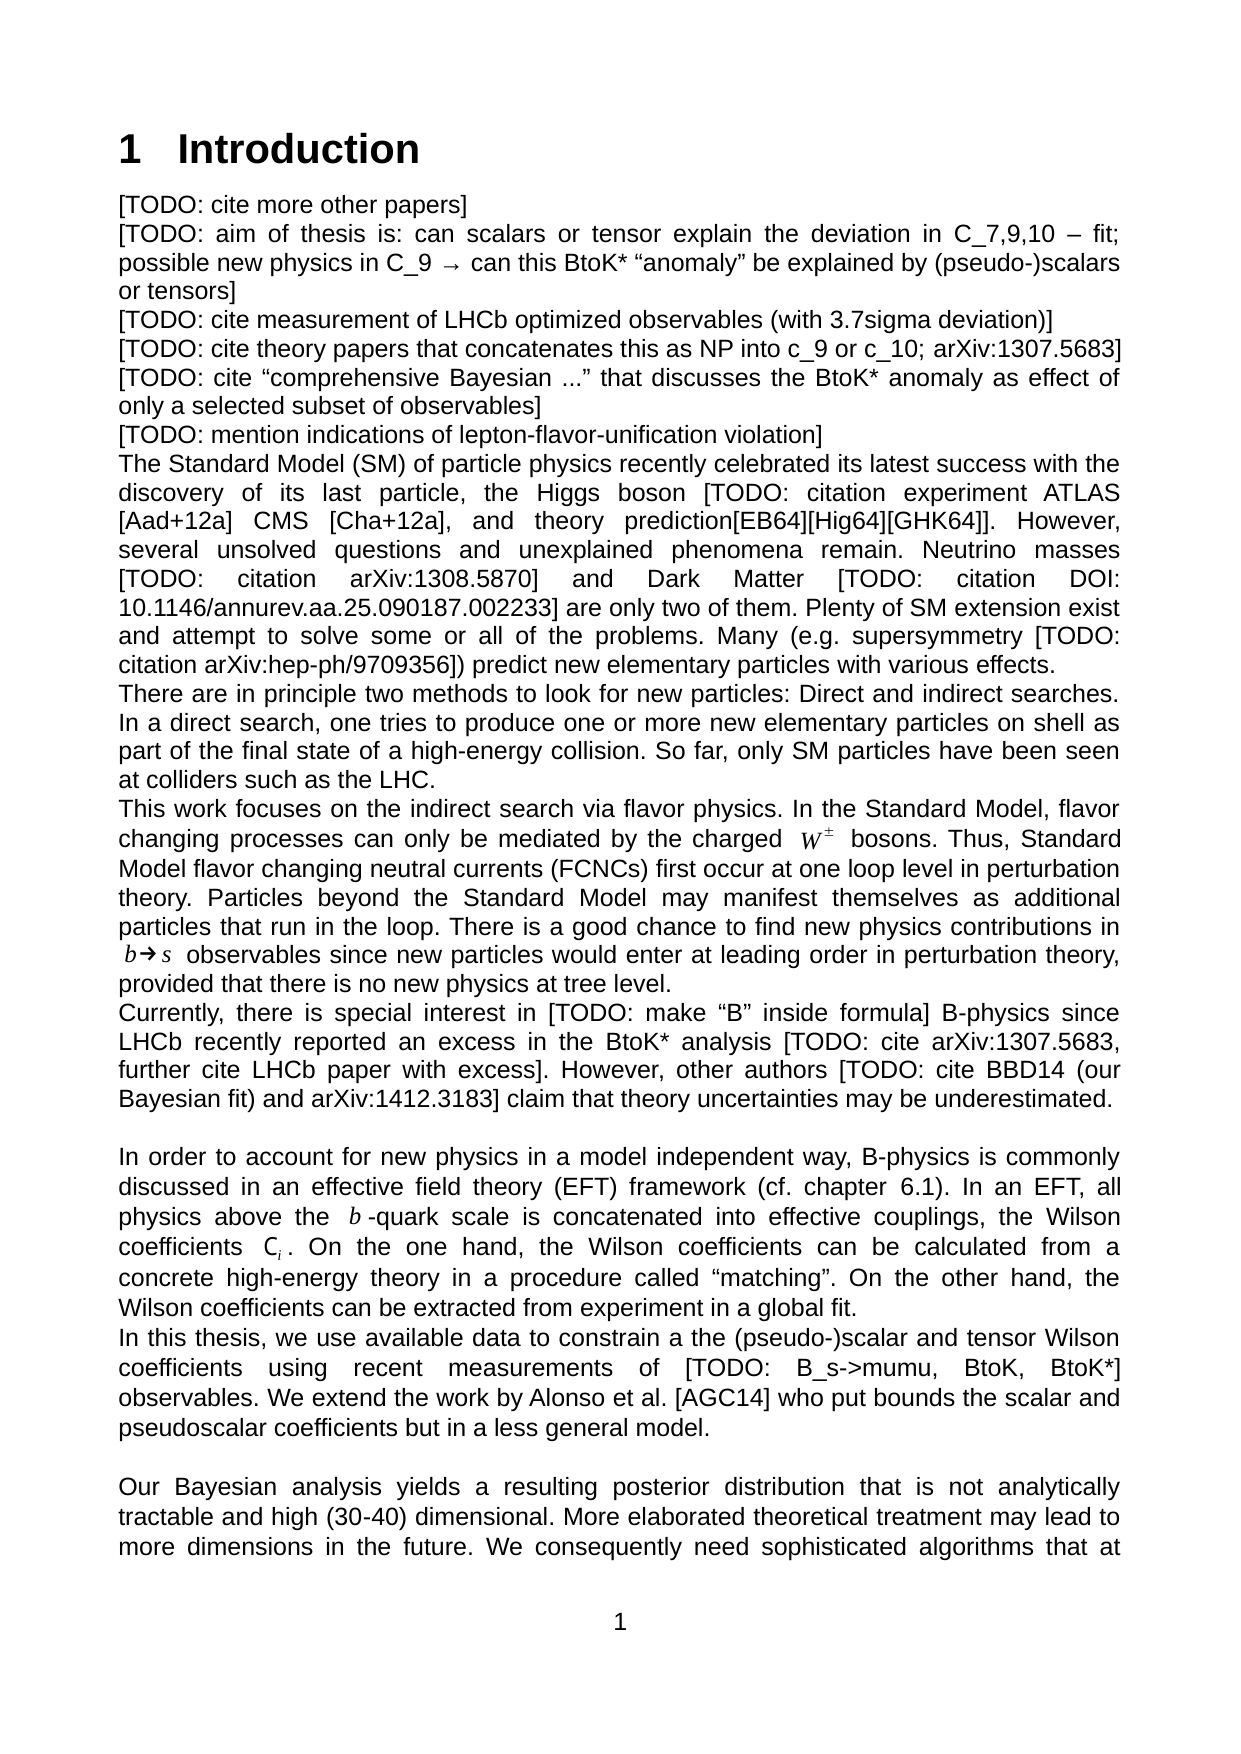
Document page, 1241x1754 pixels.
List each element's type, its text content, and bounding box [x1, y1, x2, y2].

text [TODO: mention indications of lepton-flavor-unification violation] [118, 420, 1122, 449]
text In order to account for new physics in a model independent way, B-physics is commonly discussed in an effective field theory (EFT) framework (cf. chapter 6.1). In an EFT, all physics above the -quark scale is concatenated into effective couplings, the Wilson coefficients . On the one hand, the Wilson coefficients can be calculated from a concrete high-energy theory in a procedure called “matching”. On the other hand, the Wilson coefficients can be extracted from experiment in a global fit. [118, 1141, 1122, 1322]
text Currently, there is special interest in [TODO: make “B” inside formula] B-physics since LHCb recently reported an excess in the BtoK* analysis [TODO: cite arXiv:1307.5683, further cite LHCb paper with excess]. However, other authors [TODO: cite BBD14 (our Bayesian fit) and arXiv:1412.3183] claim that theory uncertainties may be underestimated. [118, 998, 1122, 1113]
text There are in principle two methods to look for new particles: Direct and indirect searches. In a direct search, one tries to produce one or more new elementary particles on shell as part of the final state of a high-energy collision. So far, only SM particles have been seen at colliders such as the LHC. [118, 679, 1122, 794]
text [TODO: cite measurement of LHCb optimized observables (with 3.7sigma deviation)] [118, 305, 1122, 334]
text The Standard Model (SM) of particle physics recently celebrated its latest success with the discovery of its last particle, the Higgs boson [TODO: citation experiment ATLAS [Aad+12a] CMS [Cha+12a], and theory prediction[EB64][Hig64][GHK64]]. However, several unsolved questions and unexplained phenomena remain. Neutrino masses [TODO: citation arXiv:1308.5870] and Dark Matter [TODO: citation DOI: 10.1146/annurev.aa.25.090187.002233] are only two of them. Plenty of SM extension exist and attempt to solve some or all of the problems. Many (e.g. supersymmetry [TODO: citation arXiv:hep-ph/9709356]) predict new elementary particles with various effects. [118, 449, 1122, 679]
text This work focuses on the indirect search via flavor physics. In the Standard Model, flavor changing processes can only be mediated by the charged bosons. Thus, Standard Model flavor changing neutral currents (FCNCs) first occur at one loop level in perturbation theory. Particles beyond the Standard Model may manifest themselves as additional particles that run in the loop. There is a good chance to find new physics contributions in observables since new particles would enter at leading order in perturbation theory, provided that there is no new physics at tree level. [118, 794, 1122, 998]
text [TODO: cite “comprehensive Bayesian ...” that discusses the BtoK* anomaly as effect of only a selected subset of observables] [118, 363, 1122, 420]
text In this thesis, we use available data to constrain a the (pseudo-)scalar and tensor Wilson coefficients using recent measurements of [TODO: B_s->mumu, BtoK, BtoK*] observables. We extend the work by Alonso et al. [AGC14] who put bounds the scalar and pseudoscalar coefficients but in a less general model. [118, 1322, 1122, 1442]
subtitle Introduction [118, 124, 1122, 172]
text [TODO: cite theory papers that concatenates this as NP into c_9 or c_10; arXiv:1307.5683] [118, 334, 1122, 363]
text [TODO: cite more other papers] [118, 190, 1122, 219]
text Our Bayesian analysis yields a resulting posterior distribution that is not analytically tractable and high (30‑40) dimensional. More elaborated theoretical treatment may lead to more dimensions in the future. We consequently need sophisticated algorithms that at [118, 1471, 1122, 1561]
text [TODO: aim of thesis is: can scalars or tensor explain the deviation in C_7,9,10 – fit; possible new physics in C_9 → can this BtoK* “anomaly” be explained by (pseudo-)scalars or tensors] [118, 219, 1122, 305]
